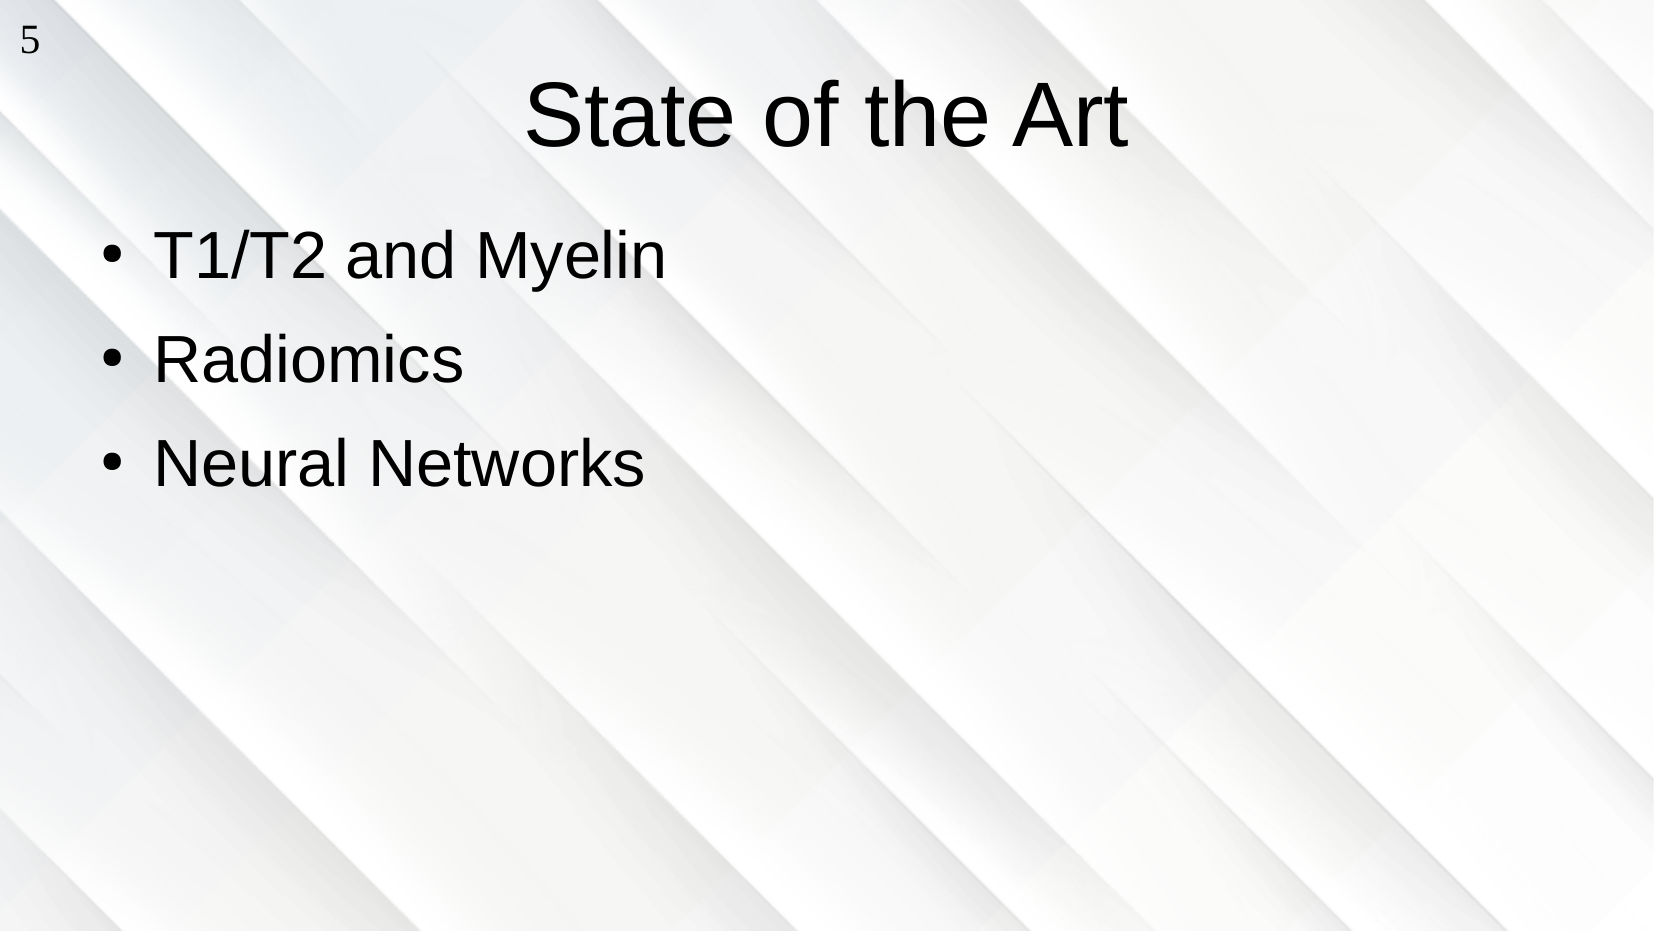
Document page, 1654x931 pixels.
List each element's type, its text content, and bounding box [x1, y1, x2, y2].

title State of the Art [82, 37, 1571, 193]
list T1/T2 and Myelin Radiomics Neural Networks [82, 217, 1571, 758]
picture [0, 0, 1654, 931]
